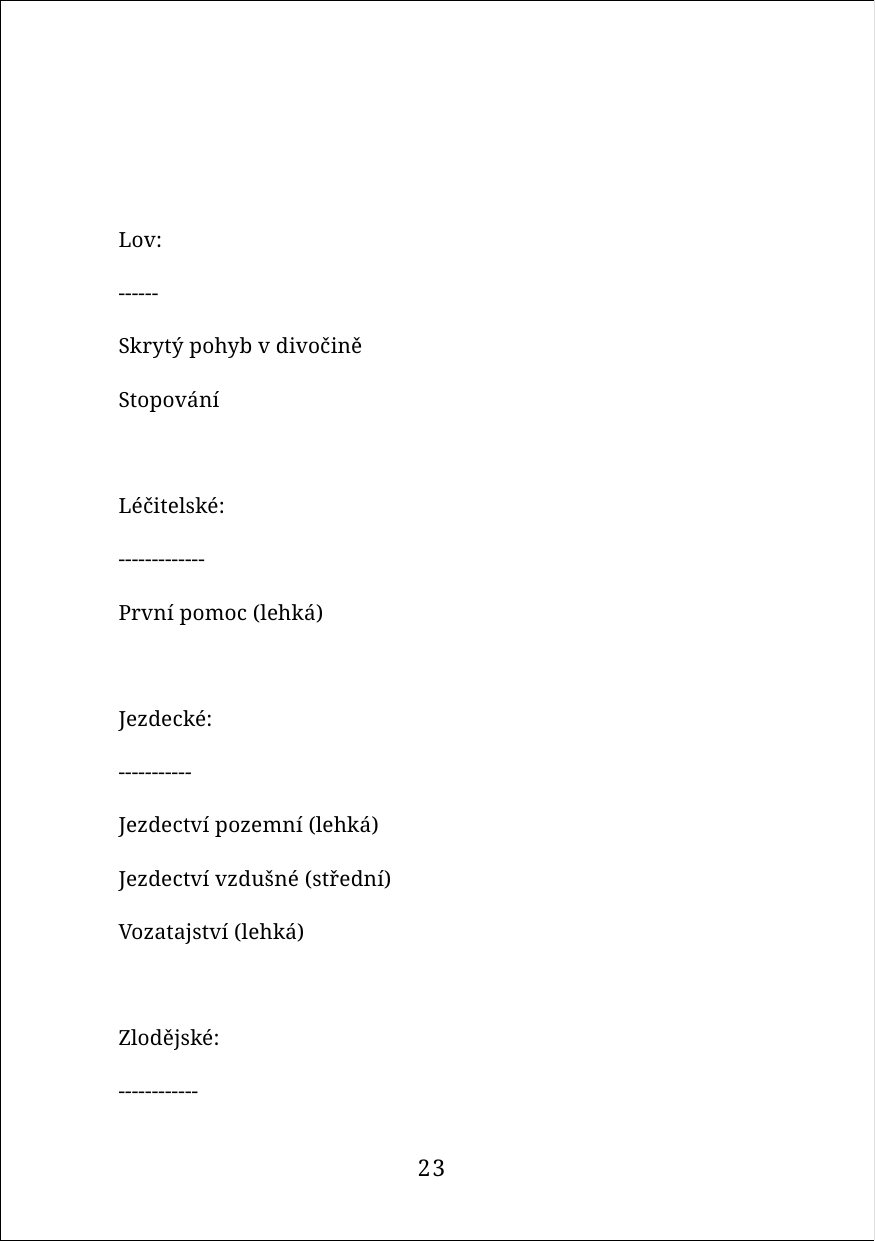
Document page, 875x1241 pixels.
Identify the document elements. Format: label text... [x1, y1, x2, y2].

text Zlodějské: [118, 1023, 756, 1052]
text Vozatajství (lehká) [118, 917, 756, 945]
text ----------- [118, 757, 756, 786]
text Skrytý pohyb v divočině [118, 331, 756, 360]
text ------------ [118, 1077, 756, 1105]
text Jezdecké: [118, 704, 756, 732]
text Jezdectví pozemní (lehká) [118, 811, 756, 839]
text Lov: [118, 225, 756, 253]
text Stopování [118, 385, 756, 413]
text Jezdectví vzdušné (střední) [118, 864, 756, 892]
text ------ [118, 278, 756, 307]
text První pomoc (lehká) [118, 598, 756, 626]
text Léčitelské: [118, 491, 756, 519]
text ------------- [118, 544, 756, 573]
